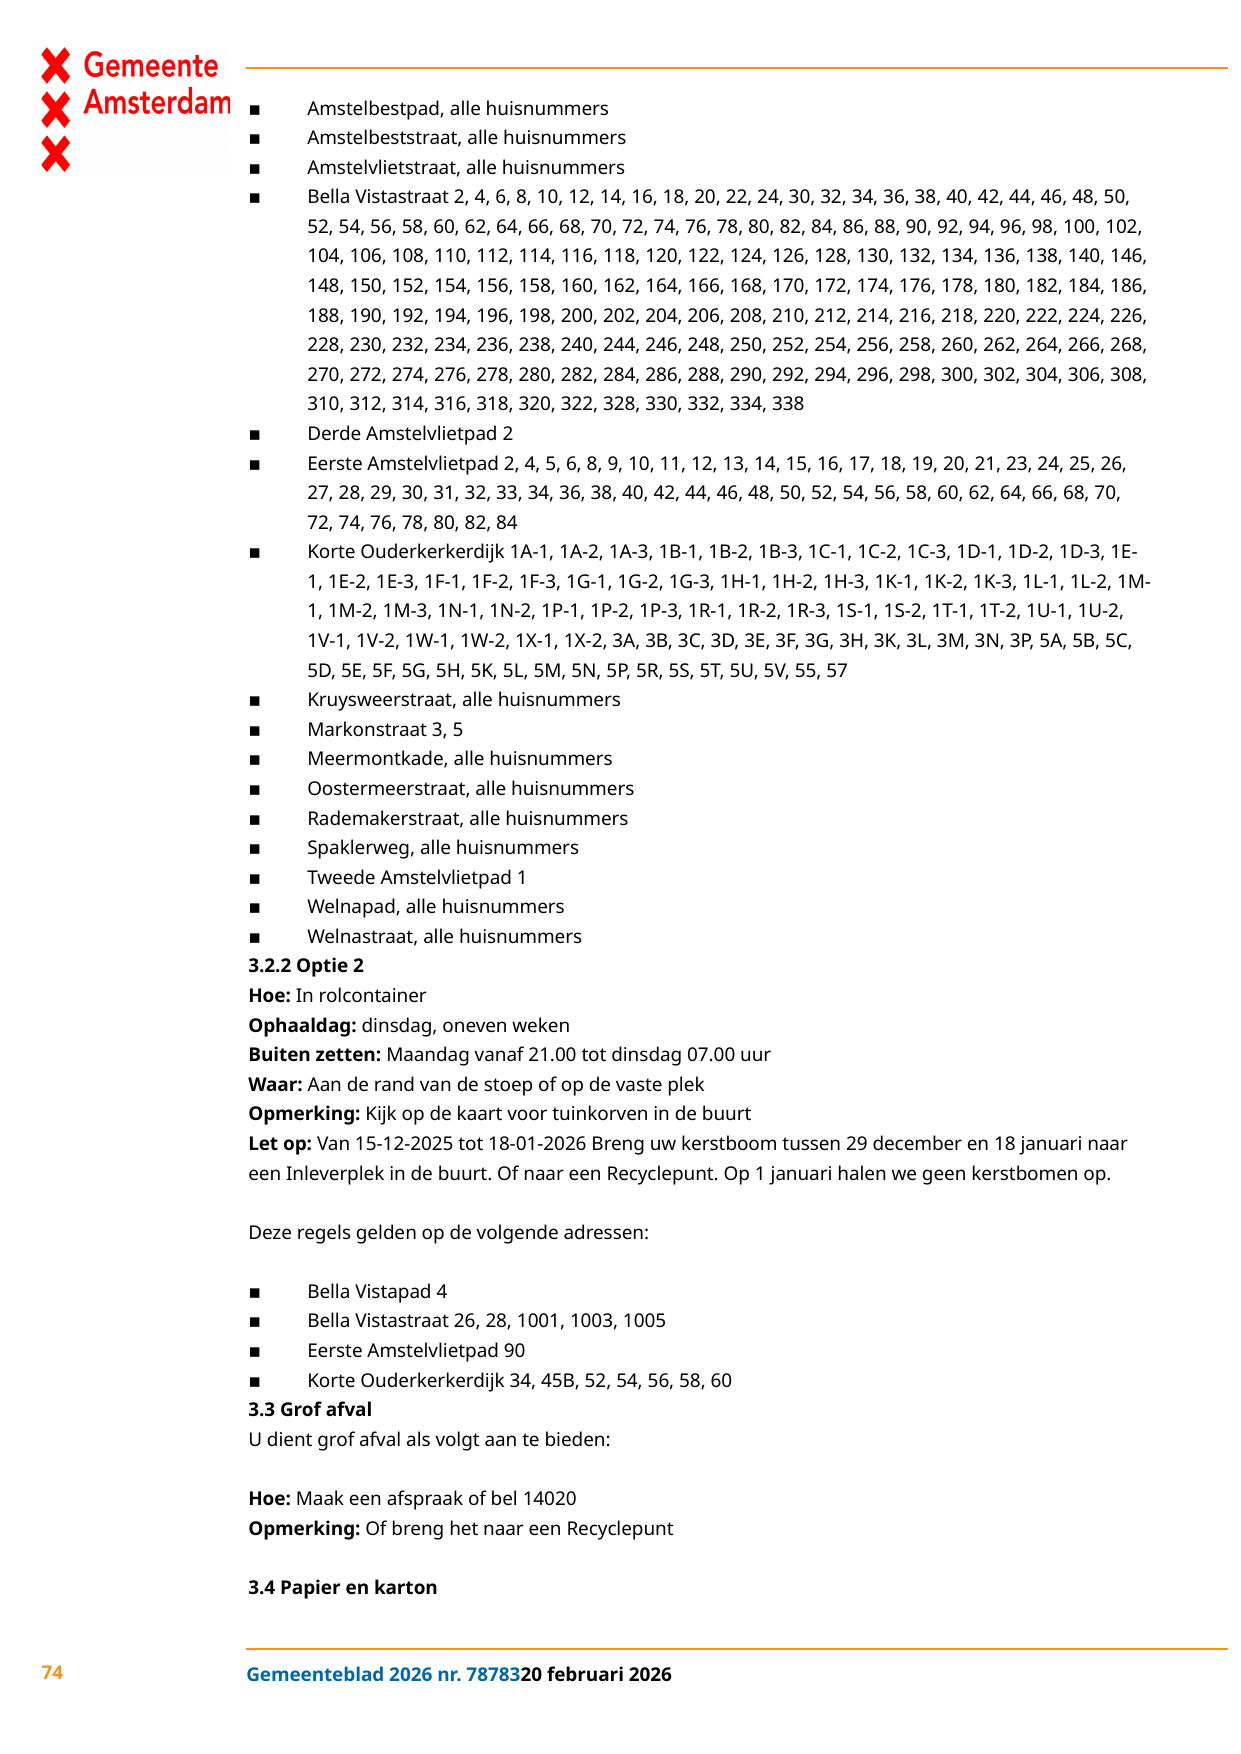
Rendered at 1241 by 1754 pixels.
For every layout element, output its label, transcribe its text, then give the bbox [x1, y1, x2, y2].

list Oostermeerstraat, alle huisnummers [248, 775, 1152, 801]
list Korte Ouderkerkerdijk 1A-1, 1A-2, 1A-3, 1B-1, 1B-2, 1B-3, 1C-1, 1C-2, 1C-3, 1D-1, 1D-2, 1D-3, 1E-1, 1E-2, 1E-3, 1F-1, 1F-2, 1F-3, 1G-1, 1G-2, 1G-3, 1H-1, 1H-2, 1H-3, 1K-1, 1K-2, 1K-3, 1L-1, 1L-2, 1M-1, 1M-2, 1M-3, 1N-1, 1N-2, 1P-1, 1P-2, 1P-3, 1R-1, 1R-2, 1R-3, 1S-1, 1S-2, 1T-1, 1T-2, 1U-1, 1U-2, 1V-1, 1V-2, 1W-1, 1W-2, 1X-1, 1X-2, 3A, 3B, 3C, 3D, 3E, 3F, 3G, 3H, 3K, 3L, 3M, 3N, 3P, 5A, 5B, 5C, 5D, 5E, 5F, 5G, 5H, 5K, 5L, 5M, 5N, 5P, 5R, 5S, 5T, 5U, 5V, 55, 57 [248, 538, 1152, 683]
text U dient grof afval als volgt aan te bieden: [248, 1426, 1152, 1452]
text 3.4 Papier en karton [248, 1574, 1152, 1600]
text Opmerking: Of breng het naar een Recyclepunt [248, 1515, 1152, 1541]
list Kruysweerstraat, alle huisnummers [248, 686, 1152, 712]
list Rademakerstraat, alle huisnummers [248, 805, 1152, 831]
text Hoe: In rolcontainer [248, 982, 1152, 1008]
list Spaklerweg, alle huisnummers [248, 834, 1152, 860]
text Let op: Van 15-12-2025 tot 18-01-2026 Breng uw kerstboom tussen 29 december en 18 januari naar een Inleverplek in de buurt. Of naar een Recyclepunt. Op 1 januari halen we geen kerstbomen op. [248, 1130, 1152, 1186]
list Markonstraat 3, 5 [248, 716, 1152, 742]
list Eerste Amstelvlietpad 2, 4, 5, 6, 8, 9, 10, 11, 12, 13, 14, 15, 16, 17, 18, 19, 20, 21, 23, 24, 25, 26, 27, 28, 29, 30, 31, 32, 33, 34, 36, 38, 40, 42, 44, 46, 48, 50, 52, 54, 56, 58, 60, 62, 64, 66, 68, 70, 72, 74, 76, 78, 80, 82, 84 [248, 450, 1152, 535]
picture [41, 47, 231, 172]
list Welnapad, alle huisnummers [248, 893, 1152, 919]
text 3.3 Grof afval [248, 1396, 1152, 1422]
list Korte Ouderkerkerdijk 34, 45B, 52, 54, 56, 58, 60 [248, 1367, 1152, 1393]
text Deze regels gelden op de volgende adressen: [248, 1219, 1152, 1245]
text 3.2.2 Optie 2 [248, 953, 1152, 978]
text Buiten zetten: Maandag vanaf 21.00 tot dinsdag 07.00 uur [248, 1041, 1152, 1067]
list Amstelbeststraat, alle huisnummers [248, 124, 1152, 150]
list Amstelbestpad, alle huisnummers [248, 95, 1152, 121]
text Opmerking: Kijk op de kaart voor tuinkorven in de buurt [248, 1101, 1152, 1126]
text Hoe: Maak een afspraak of bel 14020 [248, 1485, 1152, 1511]
list Bella Vistastraat 2, 4, 6, 8, 10, 12, 14, 16, 18, 20, 22, 24, 30, 32, 34, 36, 38, 40, 42, 44, 46, 48, 50, 52, 54, 56, 58, 60, 62, 64, 66, 68, 70, 72, 74, 76, 78, 80, 82, 84, 86, 88, 90, 92, 94, 96, 98, 100, 102, 104, 106, 108, 110, 112, 114, 116, 118, 120, 122, 124, 126, 128, 130, 132, 134, 136, 138, 140, 146, 148, 150, 152, 154, 156, 158, 160, 162, 164, 166, 168, 170, 172, 174, 176, 178, 180, 182, 184, 186, 188, 190, 192, 194, 196, 198, 200, 202, 204, 206, 208, 210, 212, 214, 216, 218, 220, 222, 224, 226, 228, 230, 232, 234, 236, 238, 240, 244, 246, 248, 250, 252, 254, 256, 258, 260, 262, 264, 266, 268, 270, 272, 274, 276, 278, 280, 282, 284, 286, 288, 290, 292, 294, 296, 298, 300, 302, 304, 306, 308, 310, 312, 314, 316, 318, 320, 322, 328, 330, 332, 334, 338 [248, 183, 1152, 416]
list Tweede Amstelvlietpad 1 [248, 864, 1152, 890]
list Amstelvlietstraat, alle huisnummers [248, 154, 1152, 180]
list Derde Amstelvlietpad 2 [248, 420, 1152, 446]
list Meermontkade, alle huisnummers [248, 746, 1152, 771]
list Welnastraat, alle huisnummers [248, 923, 1152, 949]
list Bella Vistapad 4 [248, 1278, 1152, 1304]
list Bella Vistastraat 26, 28, 1001, 1003, 1005 [248, 1308, 1152, 1333]
text Ophaaldag: dinsdag, oneven weken [248, 1012, 1152, 1038]
text Waar: Aan de rand van de stoep of op de vaste plek [248, 1071, 1152, 1097]
list Eerste Amstelvlietpad 90 [248, 1337, 1152, 1363]
